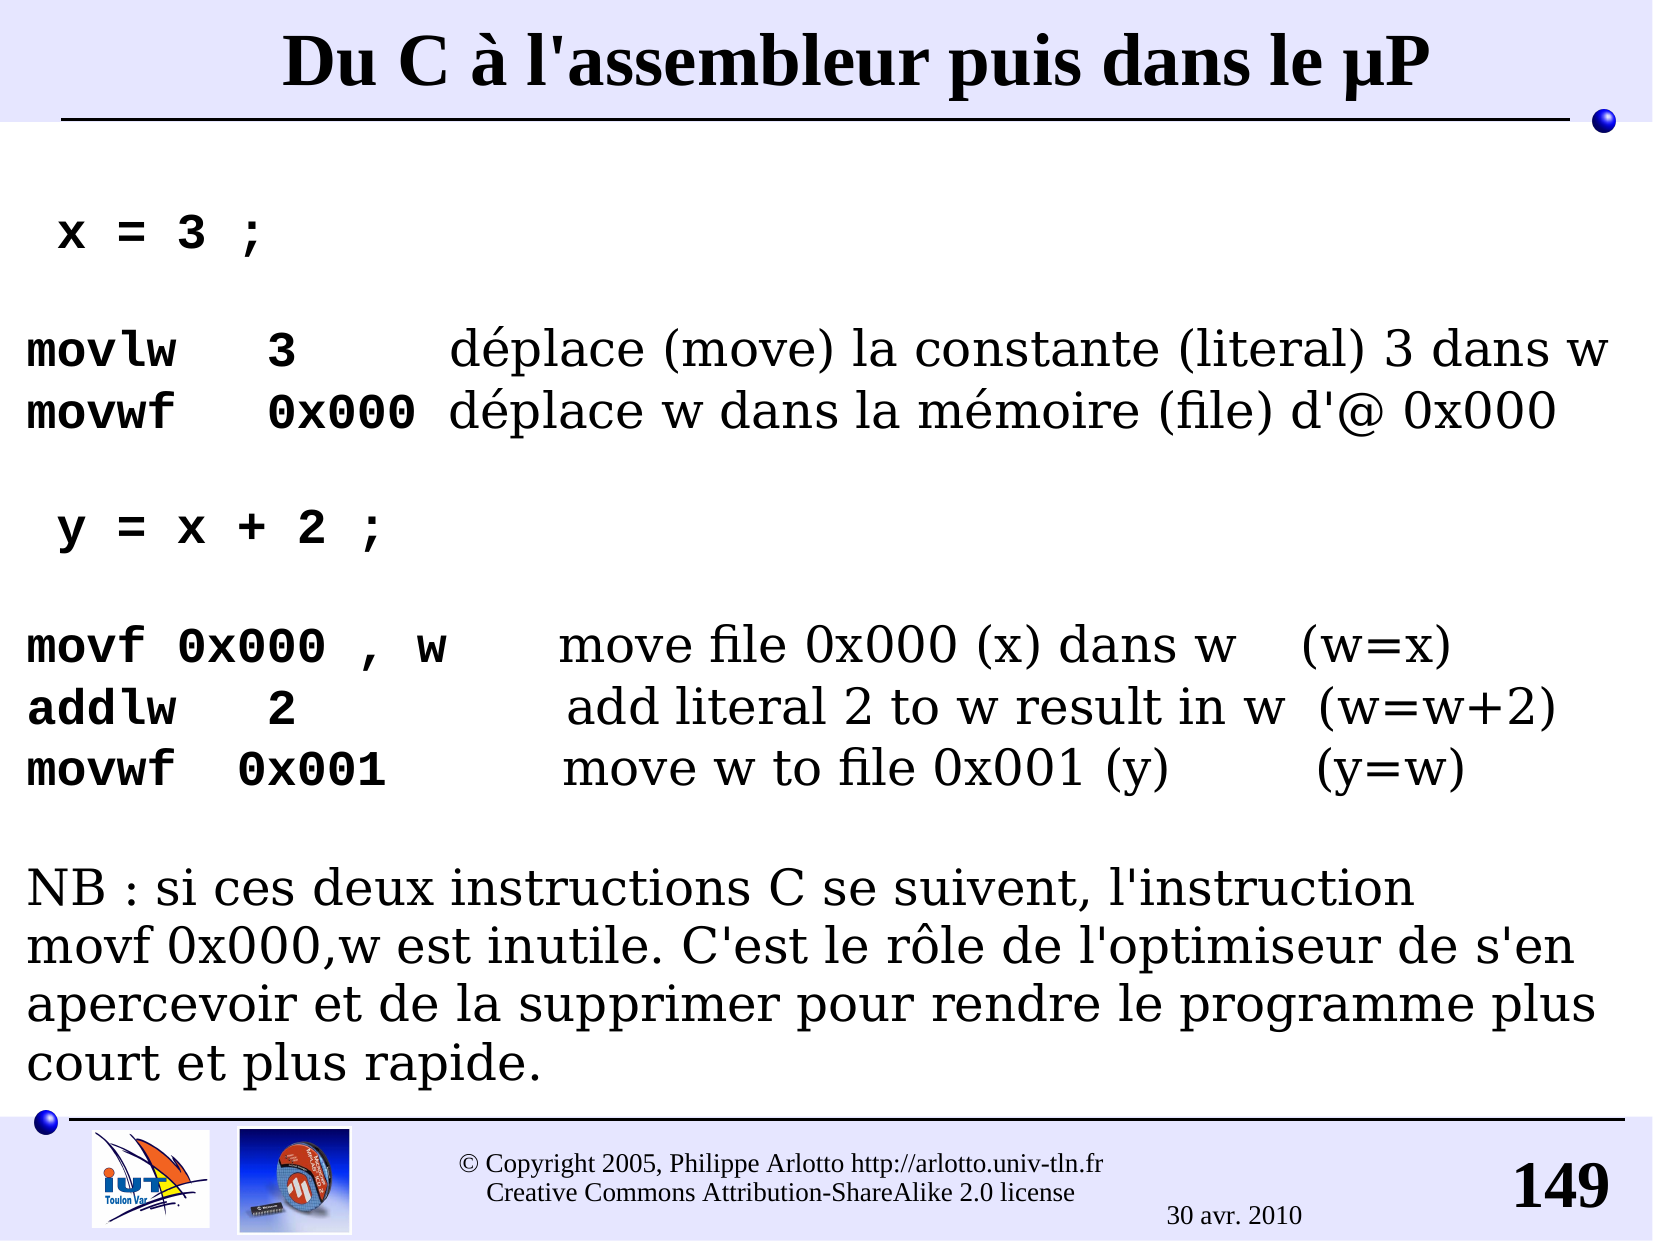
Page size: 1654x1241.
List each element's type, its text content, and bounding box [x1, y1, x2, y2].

text_box x = 3 ; movlw 3 déplace (move) la constante (literal) 3 dans w movwf 0x000 déplace w dans la mémoire (file) d'@ 0x000 y = x + 2 ; movf 0x000 , w move file 0x000 (x) dans w (w=x) addlw 2 add literal 2 to w result in w (w=w+2) movwf 0x001 move w to file 0x001 (y) (y=w) NB : si ces deux instructions C se suivent, l'instruction movf 0x000,w est inutile. C'est le rôle de l'optimiseur de s'en apercevoir et de la supprimer pour rendre le programme plus court et plus rapide. [26, 206, 1611, 1197]
title Du C à l'assembleur puis dans le µP [95, 11, 1585, 110]
picture [237, 1197, 352, 1235]
